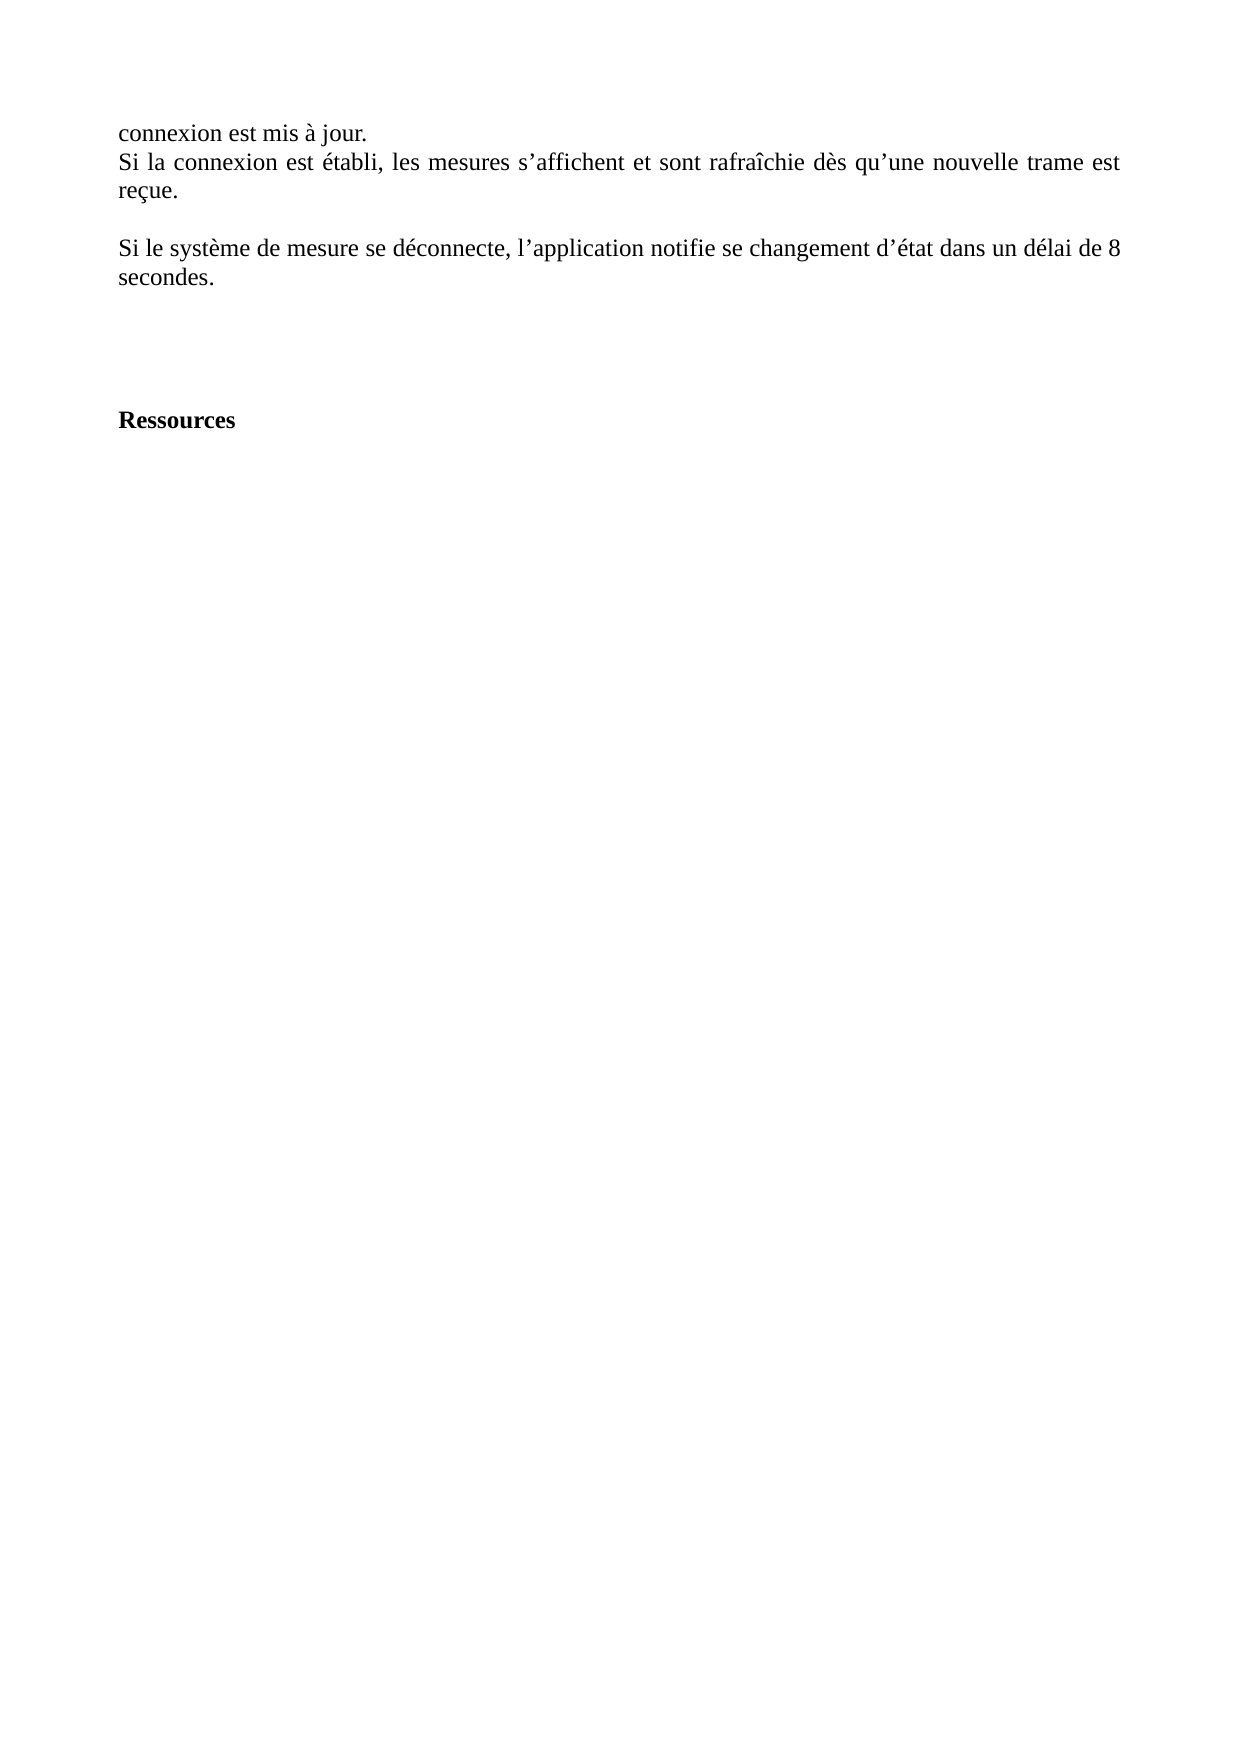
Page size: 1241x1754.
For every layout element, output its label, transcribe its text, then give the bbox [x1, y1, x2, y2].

text Si le système de mesure se déconnecte, l’application notifie se changement d’état dans un délai de 8 secondes. [118, 233, 1122, 291]
text Si la connexion est établi, les mesures s’affichent et sont rafraîchie dès qu’une nouvelle trame est reçue. [118, 147, 1122, 204]
text Ressources [118, 406, 1122, 434]
text connexion est mis à jour. [118, 118, 1122, 147]
